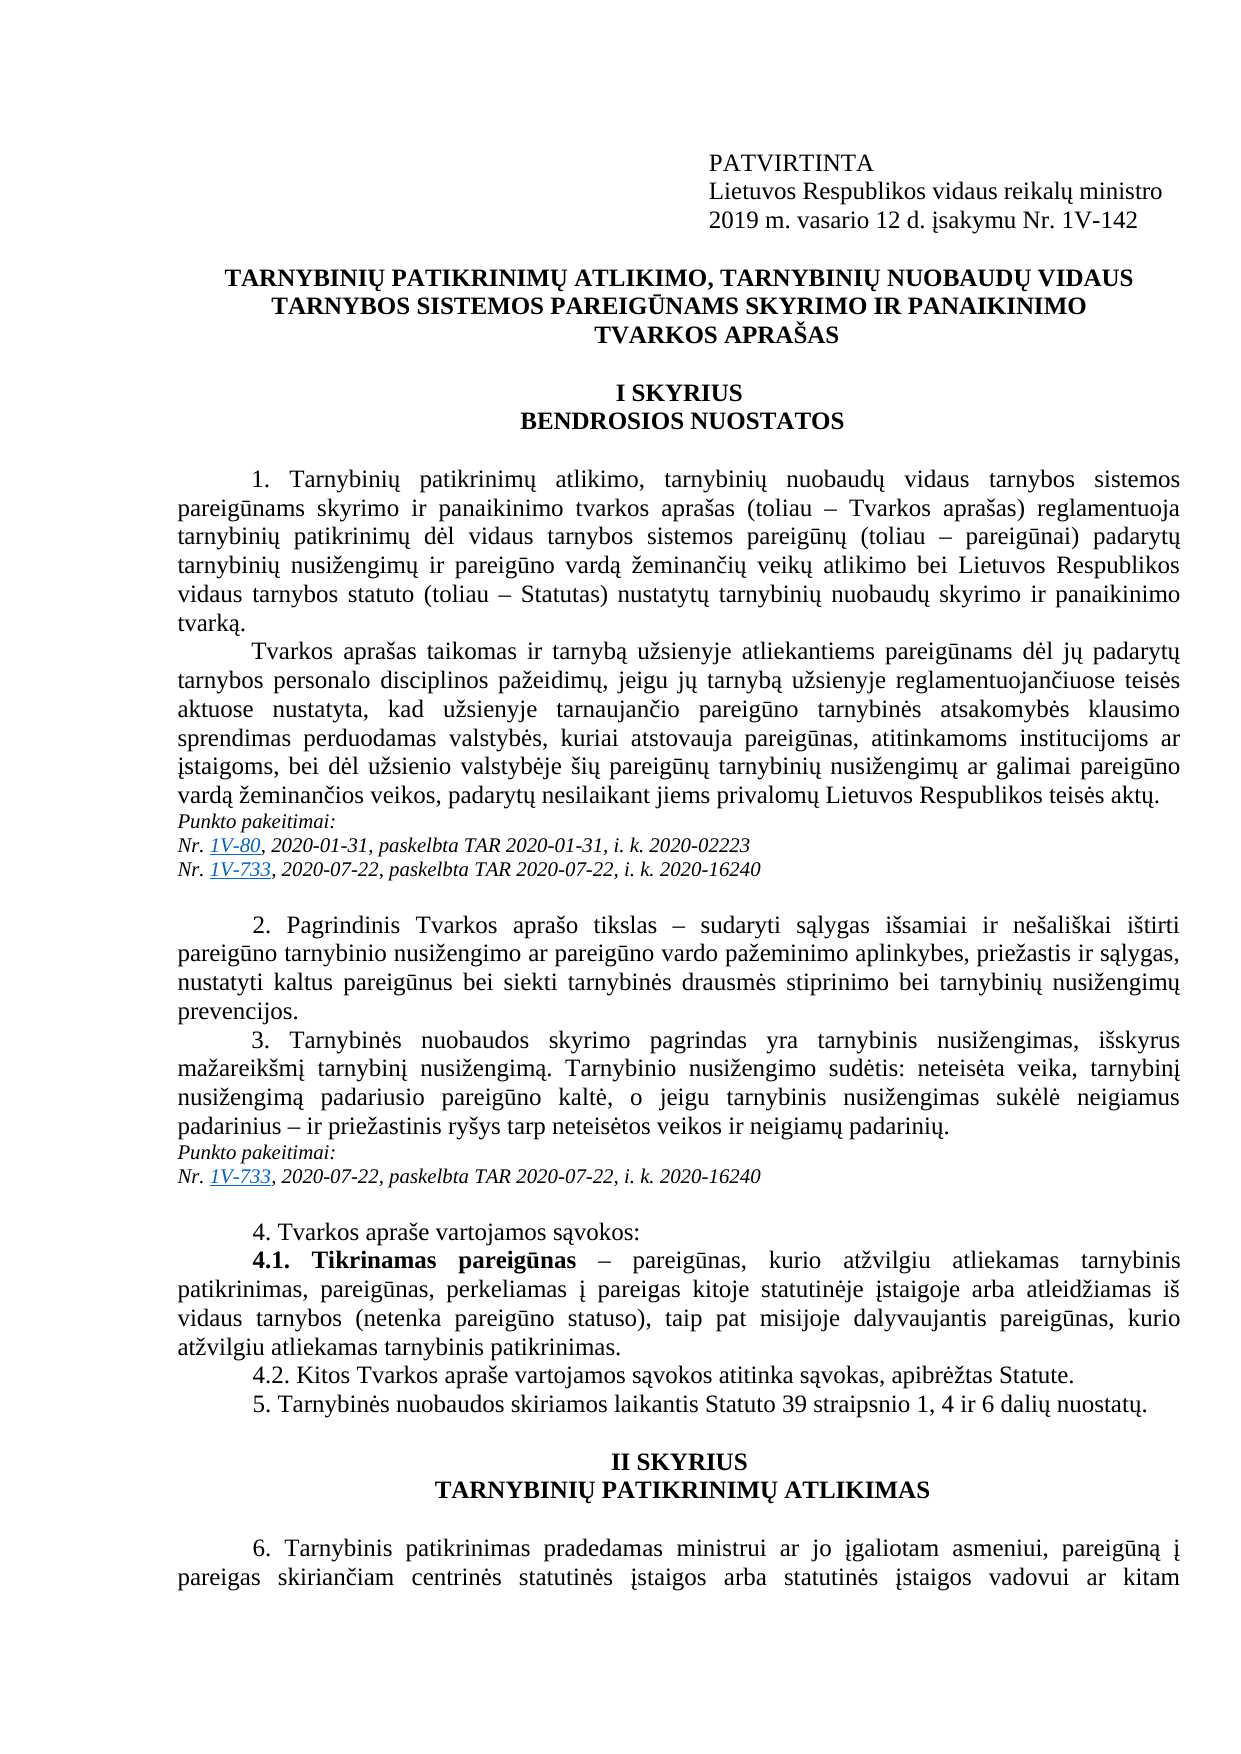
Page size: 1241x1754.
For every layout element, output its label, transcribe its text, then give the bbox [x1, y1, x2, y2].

text TARNYBINIŲ PATIKRINIMŲ ATLIKIMO, TARNYBINIŲ NUOBAUDŲ VIDAUS TARNYBOS SISTEMOS PAREIGŪNAMS SKYRIMO IR PANAIKINIMO [177, 263, 1181, 320]
text Punkto pakeitimai: [177, 1140, 1181, 1164]
text 2019 m. vasario 12 d. įsakymu Nr. 1V-142 [709, 205, 1181, 234]
text I SKYRIUS [177, 378, 1181, 406]
text 2. Pagrindinis Tvarkos aprašo tikslas – sudaryti sąlygas išsamiai ir nešališkai ištirti pareigūno tarnybinio nusižengimo ar pareigūno vardo pažeminimo aplinkybes, priežastis ir sąlygas, nustatyti kaltus pareigūnus bei siekti tarnybinės drausmės stiprinimo bei tarnybinių nusižengimų prevencijos. [177, 910, 1181, 1025]
text 4.1. Tikrinamas pareigūnas – pareigūnas, kurio atžvilgiu atliekamas tarnybinis patikrinimas, pareigūnas, perkeliamas į pareigas kitoje statutinėje įstaigoje arba atleidžiamas iš vidaus tarnybos (netenka pareigūno statuso), taip pat misijoje dalyvaujantis pareigūnas, kurio atžvilgiu atliekamas tarnybinis patikrinimas. [177, 1245, 1181, 1360]
text Nr. 1V-80, 2020-01-31, paskelbta TAR 2020-01-31, i. k. 2020-02223 [177, 833, 1181, 857]
text II SKYRIUS [177, 1447, 1181, 1475]
text TVARKOS APRAŠAS [177, 320, 1181, 349]
text BENDROSIOS NUOSTATOS [177, 406, 1181, 435]
text TARNYBINIŲ PATIKRINIMŲ ATLIKIMAS [177, 1475, 1181, 1504]
text 6. Tarnybinis patikrinimas pradedamas ministrui ar jo įgaliotam asmeniui, pareigūną į pareigas skiriančiam centrinės statutinės įstaigos arba statutinės įstaigos vadovui ar kitam [177, 1533, 1181, 1590]
text 3. Tarnybinės nuobaudos skyrimo pagrindas yra tarnybinis nusižengimas, išskyrus mažareikšmį tarnybinį nusižengimą. Tarnybinio nusižengimo sudėtis: neteisėta veika, tarnybinį nusižengimą padariusio pareigūno kaltė, o jeigu tarnybinis nusižengimas sukėlė neigiamus padarinius – ir priežastinis ryšys tarp neteisėtos veikos ir neigiamų padarinių. [177, 1025, 1181, 1140]
text Punkto pakeitimai: [177, 809, 1181, 833]
text Nr. 1V-733, 2020-07-22, paskelbta TAR 2020-07-22, i. k. 2020-16240 [177, 857, 1181, 881]
text Lietuvos Respublikos vidaus reikalų ministro [709, 176, 1181, 205]
text 4.2. Kitos Tvarkos apraše vartojamos sąvokos atitinka sąvokas, apibrėžtas Statute. [177, 1360, 1181, 1389]
text Tvarkos aprašas taikomas ir tarnybą užsienyje atliekantiems pareigūnams dėl jų padarytų tarnybos personalo disciplinos pažeidimų, jeigu jų tarnybą užsienyje reglamentuojančiuose teisės aktuose nustatyta, kad užsienyje tarnaujančio pareigūno tarnybinės atsakomybės klausimo sprendimas perduodamas valstybės, kuriai atstovauja pareigūnas, atitinkamoms institucijoms ar įstaigoms, bei dėl užsienio valstybėje šių pareigūnų tarnybinių nusižengimų ar galimai pareigūno vardą žeminančios veikos, padarytų nesilaikant jiems privalomų Lietuvos Respublikos teisės aktų. [177, 636, 1181, 809]
text Nr. 1V-733, 2020-07-22, paskelbta TAR 2020-07-22, i. k. 2020-16240 [177, 1164, 1181, 1188]
text 5. Tarnybinės nuobaudos skiriamos laikantis Statuto 39 straipsnio 1, 4 ir 6 dalių nuostatų. [177, 1389, 1181, 1418]
text 4. Tvarkos apraše vartojamos sąvokos: [177, 1217, 1181, 1245]
text PATVIRTINTA [709, 148, 1181, 176]
text 1. Tarnybinių patikrinimų atlikimo, tarnybinių nuobaudų vidaus tarnybos sistemos pareigūnams skyrimo ir panaikinimo tvarkos aprašas (toliau – Tvarkos aprašas) reglamentuoja tarnybinių patikrinimų dėl vidaus tarnybos sistemos pareigūnų (toliau – pareigūnai) padarytų tarnybinių nusižengimų ir pareigūno vardą žeminančių veikų atlikimo bei Lietuvos Respublikos vidaus tarnybos statuto (toliau – Statutas) nustatytų tarnybinių nuobaudų skyrimo ir panaikinimo tvarką. [177, 464, 1181, 636]
